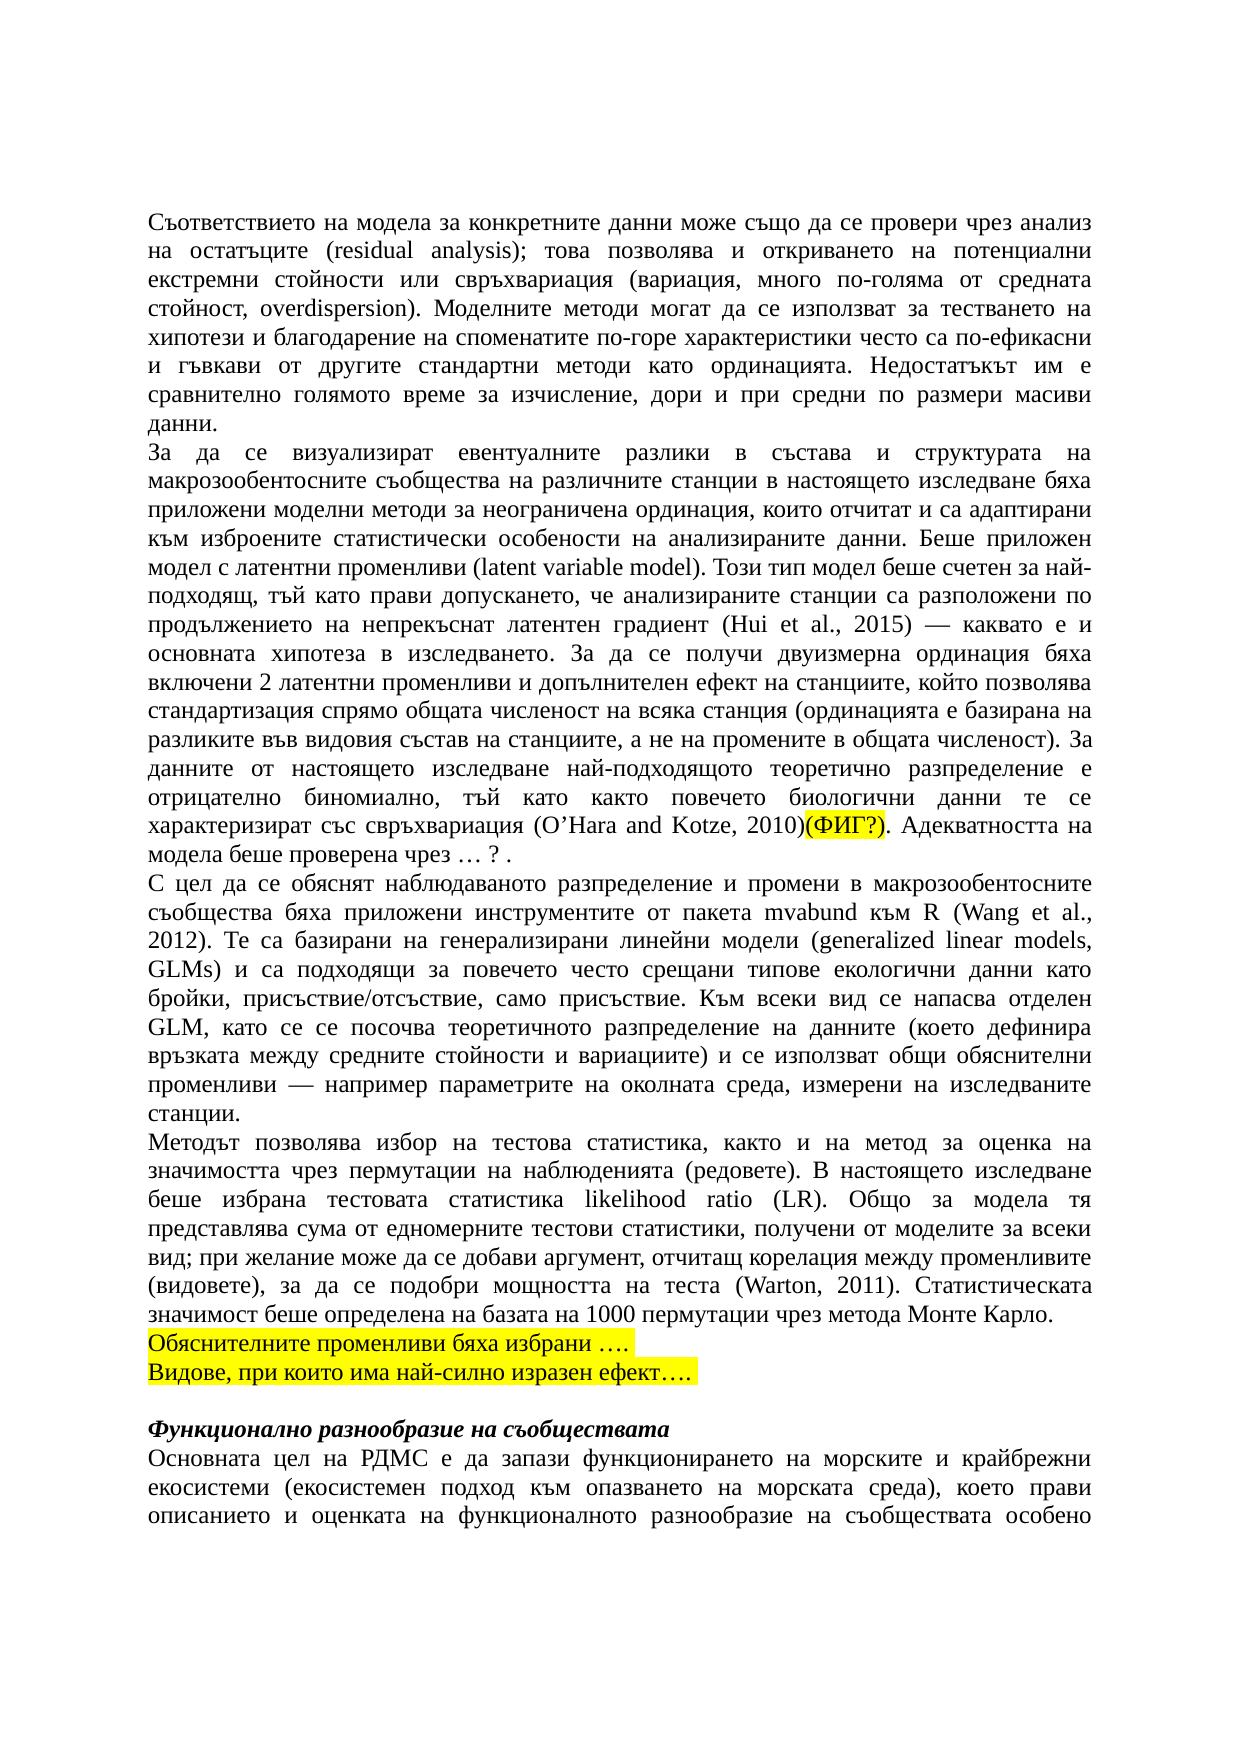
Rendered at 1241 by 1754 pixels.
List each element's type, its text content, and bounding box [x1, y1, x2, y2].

text Основната цел на РДМС е да запази функционирането на морските и крайбрежни екосистеми (екосистемен подход към опазването на морската среда), което прави описанието и оценката на функционалното разнообразие на съобществата особено [148, 1443, 1093, 1529]
text За да се визуализират евентуалните разлики в състава и структурата на макрозообентосните съобщества на различните станции в настоящето изследване бяха приложени моделни методи за неограничена ординация, които отчитат и са адаптирани към изброените статистически особености на анализираните данни. Беше приложен модел с латентни променливи (latent variable model). Този тип модел беше счетен за най-подходящ, тъй като прави допускането, че анализираните станции са разположени по продължението на непрекъснат латентен градиент (Hui et al., 2015) — каквато е и основната хипотеза в изследването. За да се получи двуизмерна ординация бяха включени 2 латентни променливи и допълнителен ефект на станциите, който позволява стандартизация спрямо общата численост на всяка станция (ординацията е базирана на разликите във видовия състав на станциите, а не на промените в общата численост). За данните от настоящето изследване най-подходящото теоретично разпределение е отрицателно биномиално, тъй като както повечето биологични данни те се характеризират със свръхвариация (O’Hara and Kotze, 2010)(ФИГ?). Адекватността на модела беше проверена чрез … ? . [148, 437, 1093, 868]
text Функционално разнообразие на съобществата [148, 1414, 1093, 1443]
text Видове, при които има най-силно изразен ефект…. [148, 1357, 1093, 1385]
text Съответствието на модела за конкретните данни може също да се провери чрез анализ на остатъците (residual analysis); това позволява и откриването на потенциални екстремни стойности или свръхвариация (вариация, много по-голяма от средната стойност, overdispersion). Моделните методи могат да се използват за тестването на хипотези и благодарение на споменатите по-горе характеристики често са по-ефикасни и гъвкави от другите стандартни методи като ординацията. Недостатъкът им е сравнително голямото време за изчисление, дори и при средни по размери масиви данни. [148, 207, 1093, 437]
text С цел да се обяснят наблюдаваното разпределение и промени в макрозообентосните съобщества бяха приложени инструментите от пакета mvabund към R (Wang et al., 2012). Те са базирани на генерализирани линейни модели (generalized linear models, GLMs) и са подходящи за повечето често срещани типове екологични данни като бройки, присъствие/отсъствие, само присъствие. Към всеки вид се напасва отделен GLM, като се се посочва теоретичното разпределение на данните (което дефинира връзката между средните стойности и вариациите) и се използват общи обяснителни променливи — например параметрите на околната среда, измерени на изследваните станции. [148, 868, 1093, 1127]
text Обяснителните променливи бяха избрани …. [148, 1328, 1093, 1357]
text Методът позволява избор на тестова статистика, както и на метод за оценка на значимостта чрез пермутации на наблюденията (редовете). В настоящето изследване беше избрана тестовата статистика likelihood ratio (LR). Общо за модела тя представлява сума от едномерните тестови статистики, получени от моделите за всеки вид; при желание може да се добави аргумент, отчитащ корелация между променливите (видовете), за да се подобри мощността на теста (Warton, 2011). Статистическата значимост беше определена на базата на 1000 пермутации чрез метода Монте Карло. [148, 1127, 1093, 1328]
